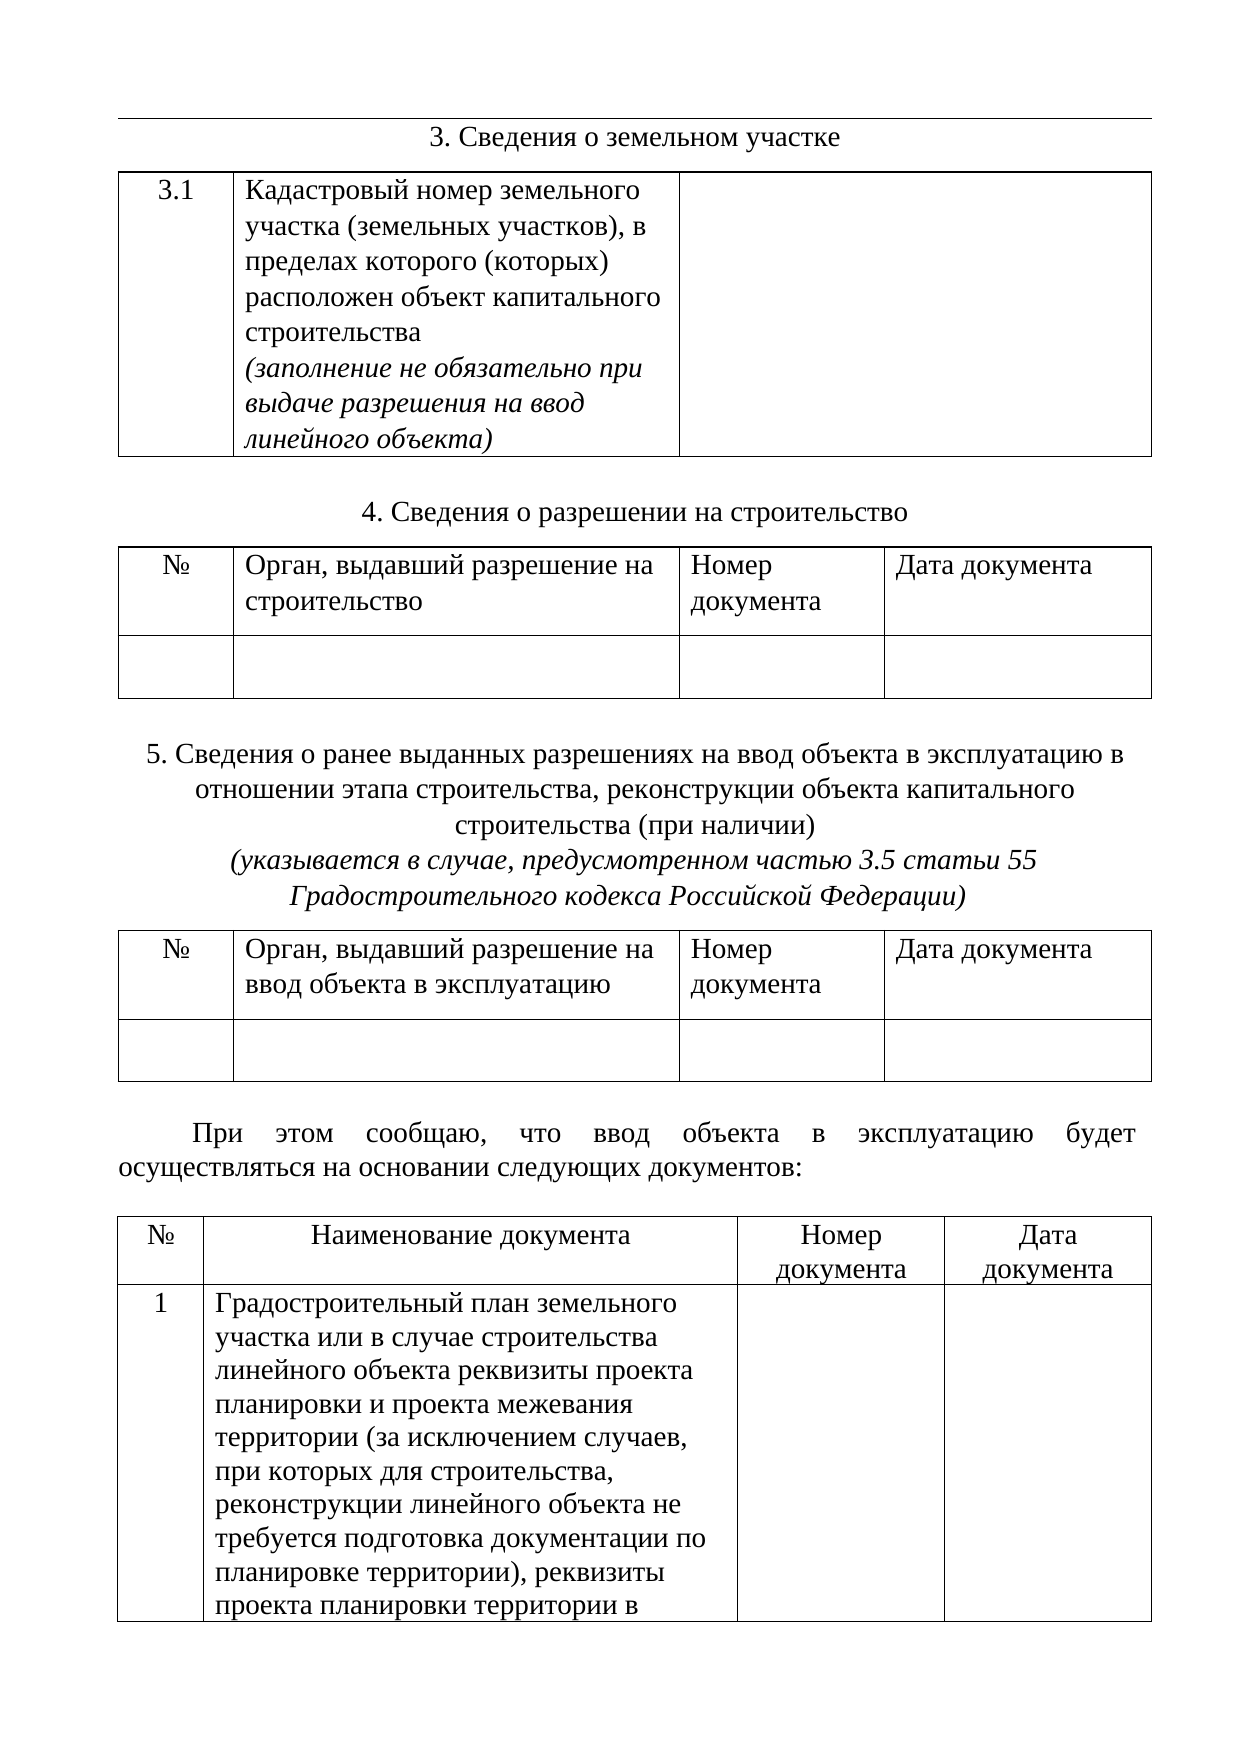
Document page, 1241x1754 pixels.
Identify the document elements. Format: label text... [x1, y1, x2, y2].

table_header Номер документа [738, 1217, 944, 1284]
table_cell [234, 636, 679, 698]
table_cell [738, 1285, 944, 1621]
table_cell № [119, 931, 233, 1018]
table_cell [119, 636, 233, 698]
table_cell Дата документа [885, 931, 1151, 1018]
table_cell Дата документа [885, 548, 1151, 635]
table_cell Орган, выдавший разрешение на ввод объекта в эксплуатацию [234, 931, 679, 1018]
table_cell 1 [118, 1285, 203, 1621]
table_cell [885, 1020, 1151, 1081]
table_header № [118, 1217, 203, 1284]
table_cell Орган, выдавший разрешение на строительство [234, 548, 679, 635]
table_cell [119, 1020, 233, 1081]
table_cell [885, 636, 1151, 698]
table_cell 3. Сведения о земельном участке [118, 119, 1152, 171]
table_cell [945, 1285, 1151, 1621]
table_header Наименование документа [204, 1217, 737, 1284]
table_cell № [119, 548, 233, 635]
table_cell Номер документа [680, 931, 884, 1018]
table_cell [234, 1020, 679, 1081]
table_cell Кадастровый номер земельного участка (земельных участков), в пределах которого (которых) расположен объект капитального строительства (заполнение не обязательно при выдаче разрешения на ввод линейного объекта) [234, 173, 679, 456]
table_cell 5. Сведения о ранее выданных разрешениях на ввод объекта в эксплуатацию в отношении этапа строительства, реконструкции объекта капитального строительства (при наличии) (указывается в случае, предусмотренном частью 3.5 статьи 55 Градостроительного кодекса Российской Федерации) [118, 699, 1152, 930]
table_cell [680, 173, 1151, 456]
table_cell Градостроительный план земельного участка или в случае строительства линейного объекта реквизиты проекта планировки и проекта межевания территории (за исключением случаев, при которых для строительства, реконструкции линейного объекта не требуется подготовка документации по планировке территории), реквизиты проекта планировки территории в [204, 1285, 737, 1621]
text При этом сообщаю, что ввод объекта в эксплуатацию будет осуществляться на основании следующих документов: [118, 1116, 1137, 1183]
table_cell 4. Сведения о разрешении на строительство [118, 457, 1152, 546]
table_cell Номер документа [680, 548, 884, 635]
table_header Дата документа [945, 1217, 1151, 1284]
table_cell 3.1 [119, 173, 233, 456]
table_cell [680, 636, 884, 698]
table_cell [680, 1020, 884, 1081]
